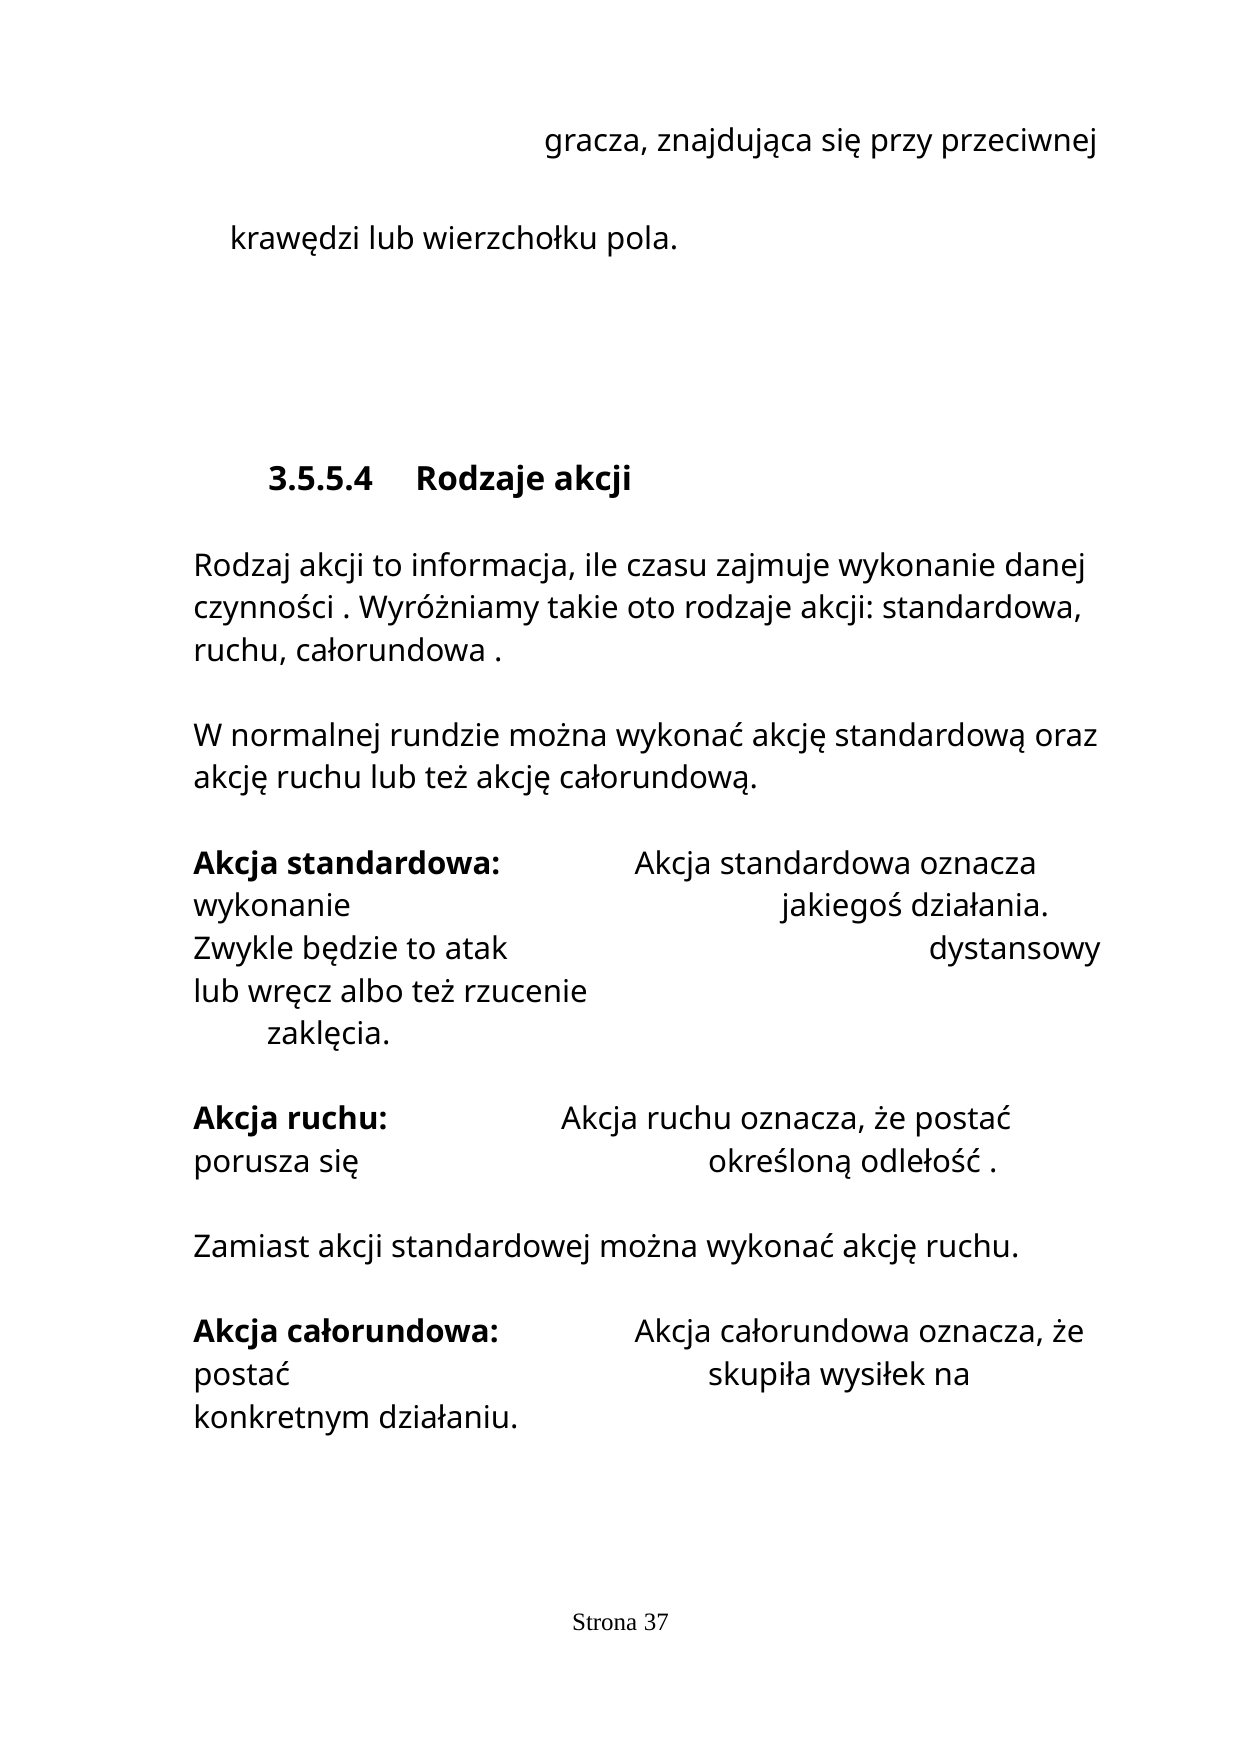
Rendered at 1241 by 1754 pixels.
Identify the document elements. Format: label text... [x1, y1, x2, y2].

list Rodzaj akcji to informacja, ile czasu zajmuje wykonanie danej czynności . Wyróżniamy takie oto rodzaje akcji: standardowa, ruchu, całorundowa . [156, 542, 1122, 670]
list Zamiast akcji standardowej można wykonać akcję ruchu. [156, 1224, 1122, 1267]
list Akcja całorundowa: Akcja całorundowa oznacza, że postać skupiła wysiłek na konkretnym działaniu. [156, 1309, 1122, 1437]
list 3.5.5.4 Rodzaje akcji [231, 454, 1122, 500]
list Akcja standardowa: Akcja standardowa oznacza wykonanie jakiegoś działania. Zwykle będzie to atak dystansowy lub wręcz albo też rzucenie zaklęcia. [156, 841, 1122, 1054]
list Akcja ruchu: Akcja ruchu oznacza, że postać porusza się określoną odlełość . [156, 1096, 1122, 1182]
list W normalnej rundzie można wykonać akcję standardową oraz akcję ruchu lub też akcję całorundową. [156, 713, 1122, 798]
text gracza, znajdująca się przy przeciwnej krawędzi lub wierzchołku pola. [118, 118, 1122, 259]
